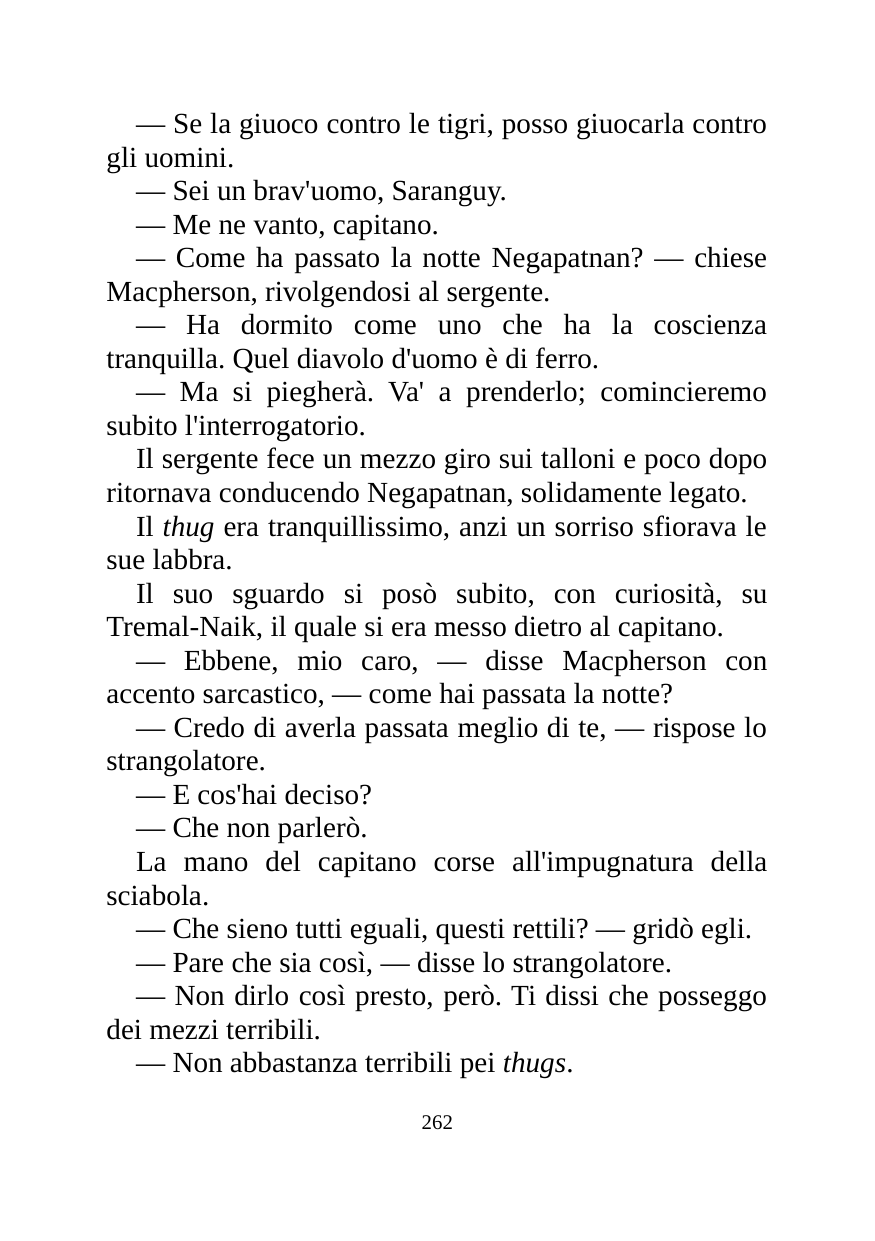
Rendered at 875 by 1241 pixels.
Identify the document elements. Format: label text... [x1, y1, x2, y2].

text — Me ne vanto, capitano. [106, 207, 768, 240]
text — Pare che sia così, — disse lo strangolatore. [106, 945, 768, 978]
text — Sei un brav'uomo, Saranguy. [106, 173, 768, 207]
text — Non dirlo così presto, però. Ti dissi che posseggo dei mezzi terribili. [106, 978, 768, 1045]
text — Non abbastanza terribili pei thugs. [106, 1045, 768, 1079]
text — E cos'hai deciso? [106, 777, 768, 811]
text La mano del capitano corse all'impugnatura della sciabola. [106, 844, 768, 911]
text — Ma si piegherà. Va' a prenderlo; comincieremo subito l'interrogatorio. [106, 374, 768, 442]
text — Ebbene, mio caro, — disse Macpherson con accento sarcastico, — come hai passata la notte? [106, 643, 768, 710]
text Il sergente fece un mezzo giro sui talloni e poco dopo ritornava conducendo Negapatnan, solidamente legato. [106, 442, 768, 509]
text — Che non parlerò. [106, 811, 768, 844]
text Il suo sguardo si posò subito, con curiosità, su Tremal-Naik, il quale si era messo dietro al capitano. [106, 576, 768, 643]
text — Se la giuoco contro le tigri, posso giuocarla contro gli uomini. [106, 106, 768, 173]
text — Come ha passato la notte Negapatnan? — chiese Macpherson, rivolgendosi al sergente. [106, 240, 768, 307]
text Il thug era tranquillissimo, anzi un sorriso sfiorava le sue labbra. [106, 509, 768, 576]
text — Credo di averla passata meglio di te, — rispose lo strangolatore. [106, 710, 768, 777]
text — Che sieno tutti eguali, questi rettili? — gridò egli. [106, 911, 768, 945]
text — Ha dormito come uno che ha la coscienza tranquilla. Quel diavolo d'uomo è di ferro. [106, 307, 768, 374]
